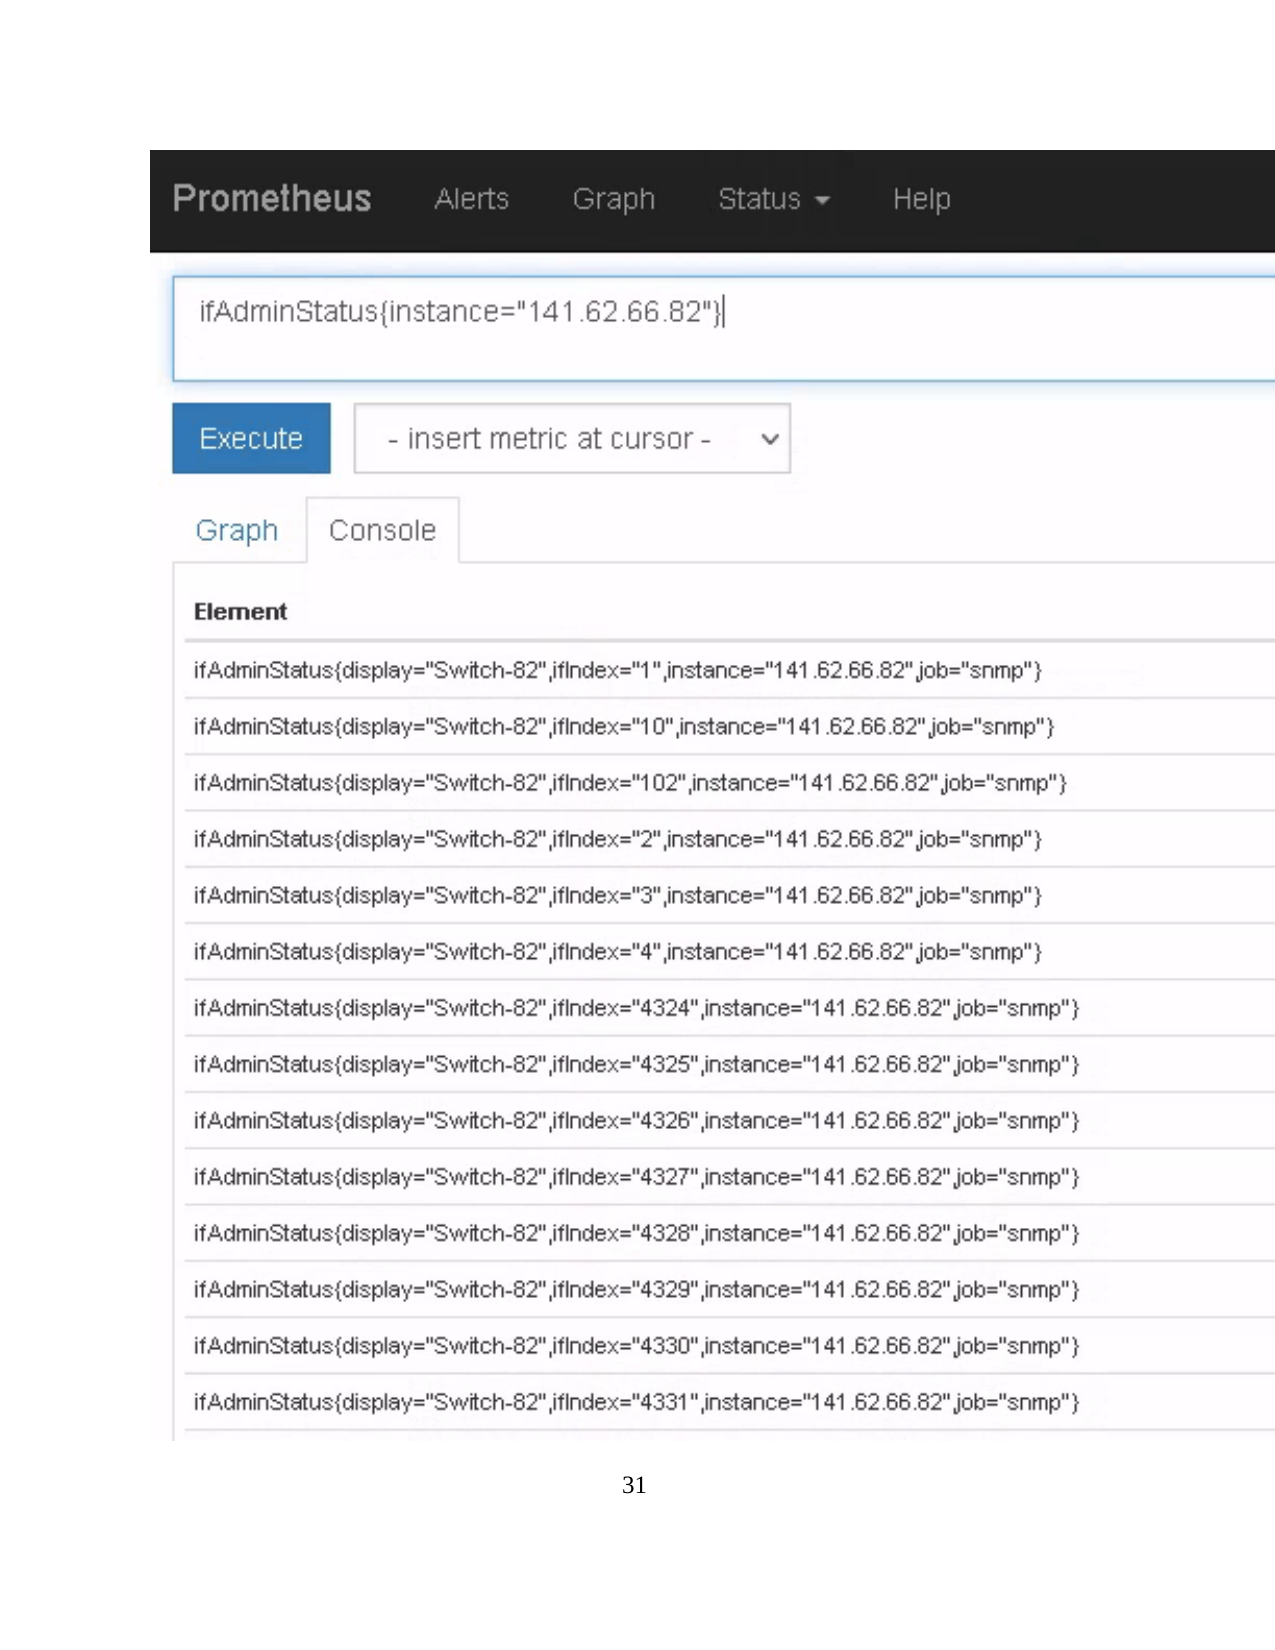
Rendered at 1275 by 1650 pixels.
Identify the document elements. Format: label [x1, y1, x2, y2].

picture [150, 150, 1275, 1441]
